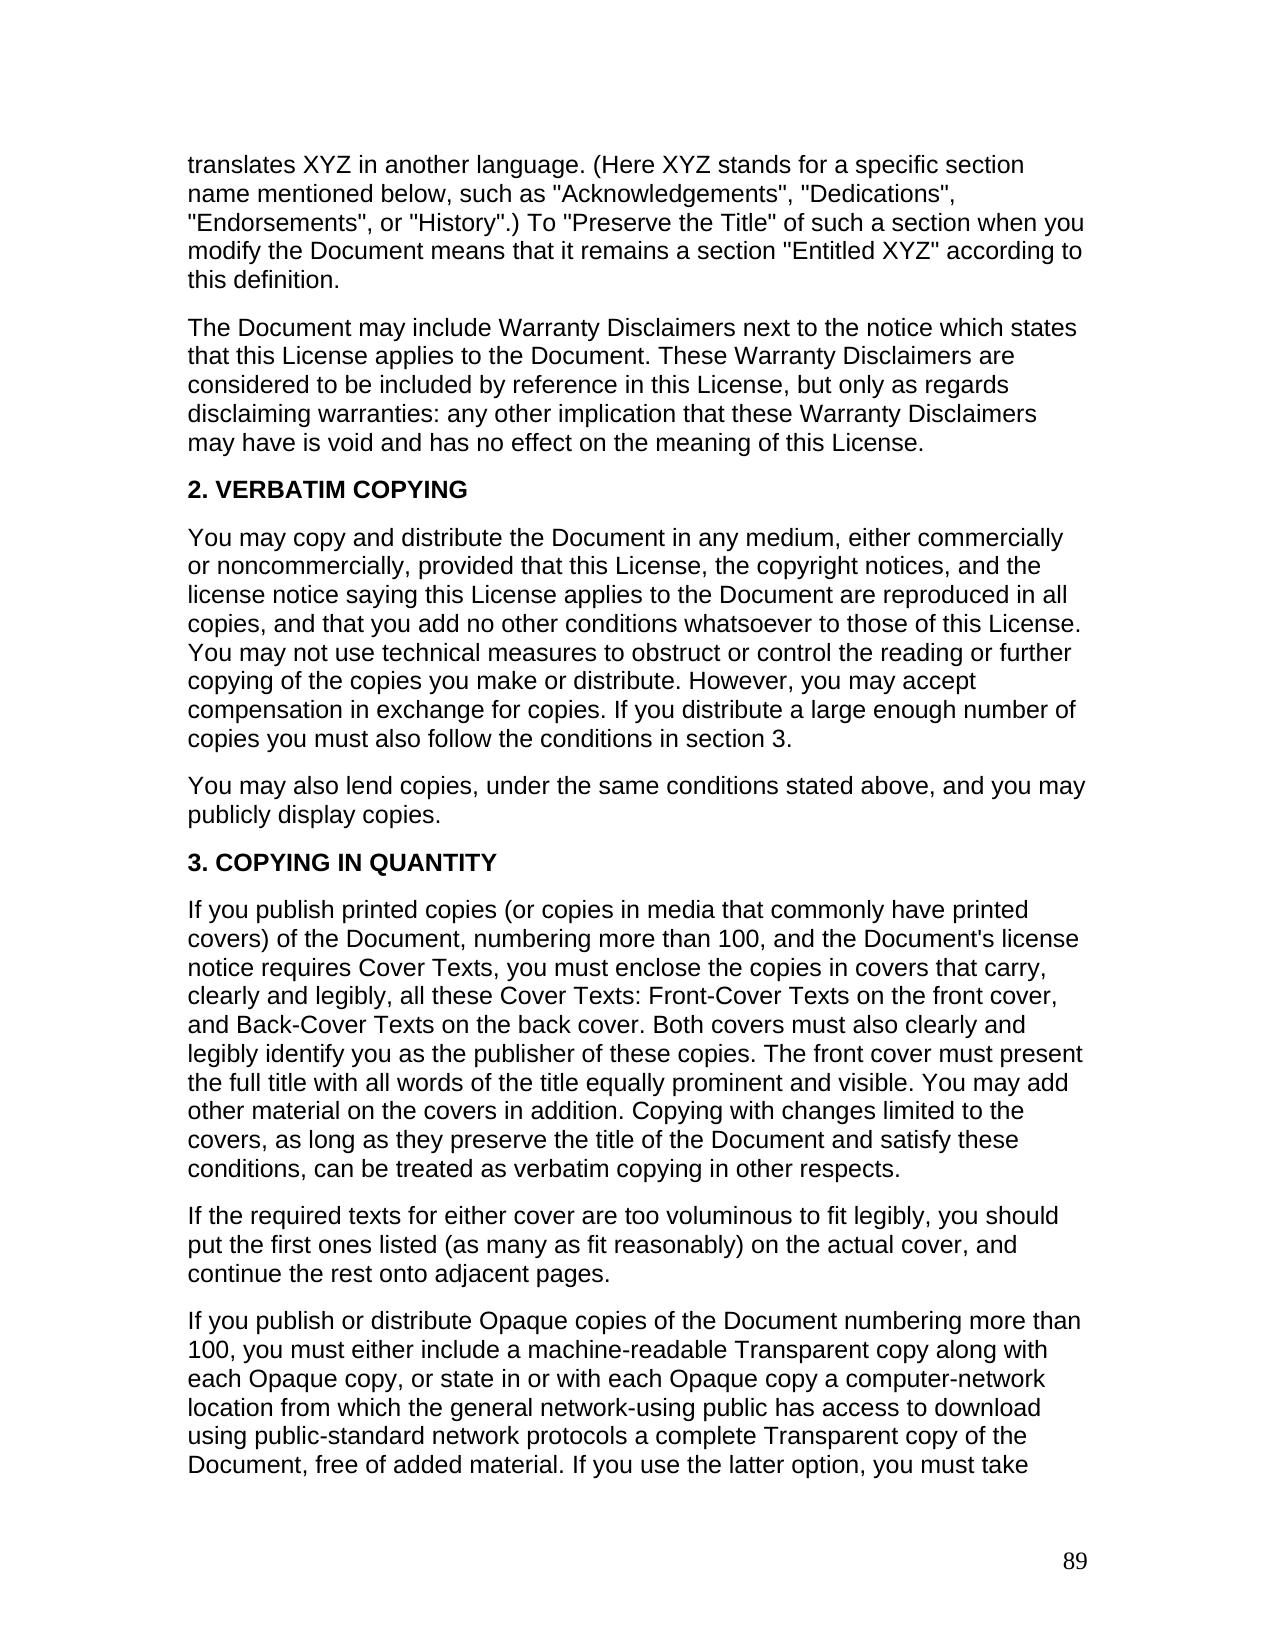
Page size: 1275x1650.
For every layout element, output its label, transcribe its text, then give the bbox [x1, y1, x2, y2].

text You may also lend copies, under the same conditions stated above, and you may publicly display copies. [187, 771, 1087, 829]
text 2. VERBATIM COPYING [187, 475, 1087, 504]
text If you publish or distribute Opaque copies of the Document numbering more than 100, you must either include a machine-readable Transparent copy along with each Opaque copy, or state in or with each Opaque copy a computer-network location from which the general network-using public has access to download using public-standard network protocols a complete Transparent copy of the Document, free of added material. If you use the latter option, you must take [187, 1306, 1087, 1479]
text If the required texts for either cover are too voluminous to fit legibly, you should put the first ones listed (as many as fit reasonably) on the actual cover, and continue the rest onto adjacent pages. [187, 1201, 1087, 1287]
text You may copy and distribute the Document in any medium, either commercially or noncommercially, provided that this License, the copyright notices, and the license notice saying this License applies to the Document are reproduced in all copies, and that you add no other conditions whatsoever to those of this License. You may not use technical measures to obstruct or control the reading or further copying of the copies you make or distribute. However, you may accept compensation in exchange for copies. If you distribute a large enough number of copies you must also follow the conditions in section 3. [187, 522, 1087, 752]
text If you publish printed copies (or copies in media that commonly have printed covers) of the Document, numbering more than 100, and the Document's license notice requires Cover Texts, you must enclose the copies in covers that carry, clearly and legibly, all these Cover Texts: Front-Cover Texts on the front cover, and Back-Cover Texts on the back cover. Both covers must also clearly and legibly identify you as the publisher of these copies. The front cover must present the full title with all words of the title equally prominent and visible. You may add other material on the covers in addition. Copying with changes limited to the covers, as long as they preserve the title of the Document and satisfy these conditions, can be treated as verbatim copying in other respects. [187, 895, 1087, 1182]
text 3. COPYING IN QUANTITY [187, 847, 1087, 876]
text The Document may include Warranty Disclaimers next to the notice which states that this License applies to the Document. These Warranty Disclaimers are considered to be included by reference in this License, but only as regards disclaiming warranties: any other implication that these Warranty Disclaimers may have is void and has no effect on the meaning of this License. [187, 312, 1087, 456]
text translates XYZ in another language. (Here XYZ stands for a specific section name mentioned below, such as "Acknowledgements", "Dedications", "Endorsements", or "History".) To "Preserve the Title" of such a section when you modify the Document means that it remains a section "Entitled XYZ" according to this definition. [187, 150, 1087, 294]
